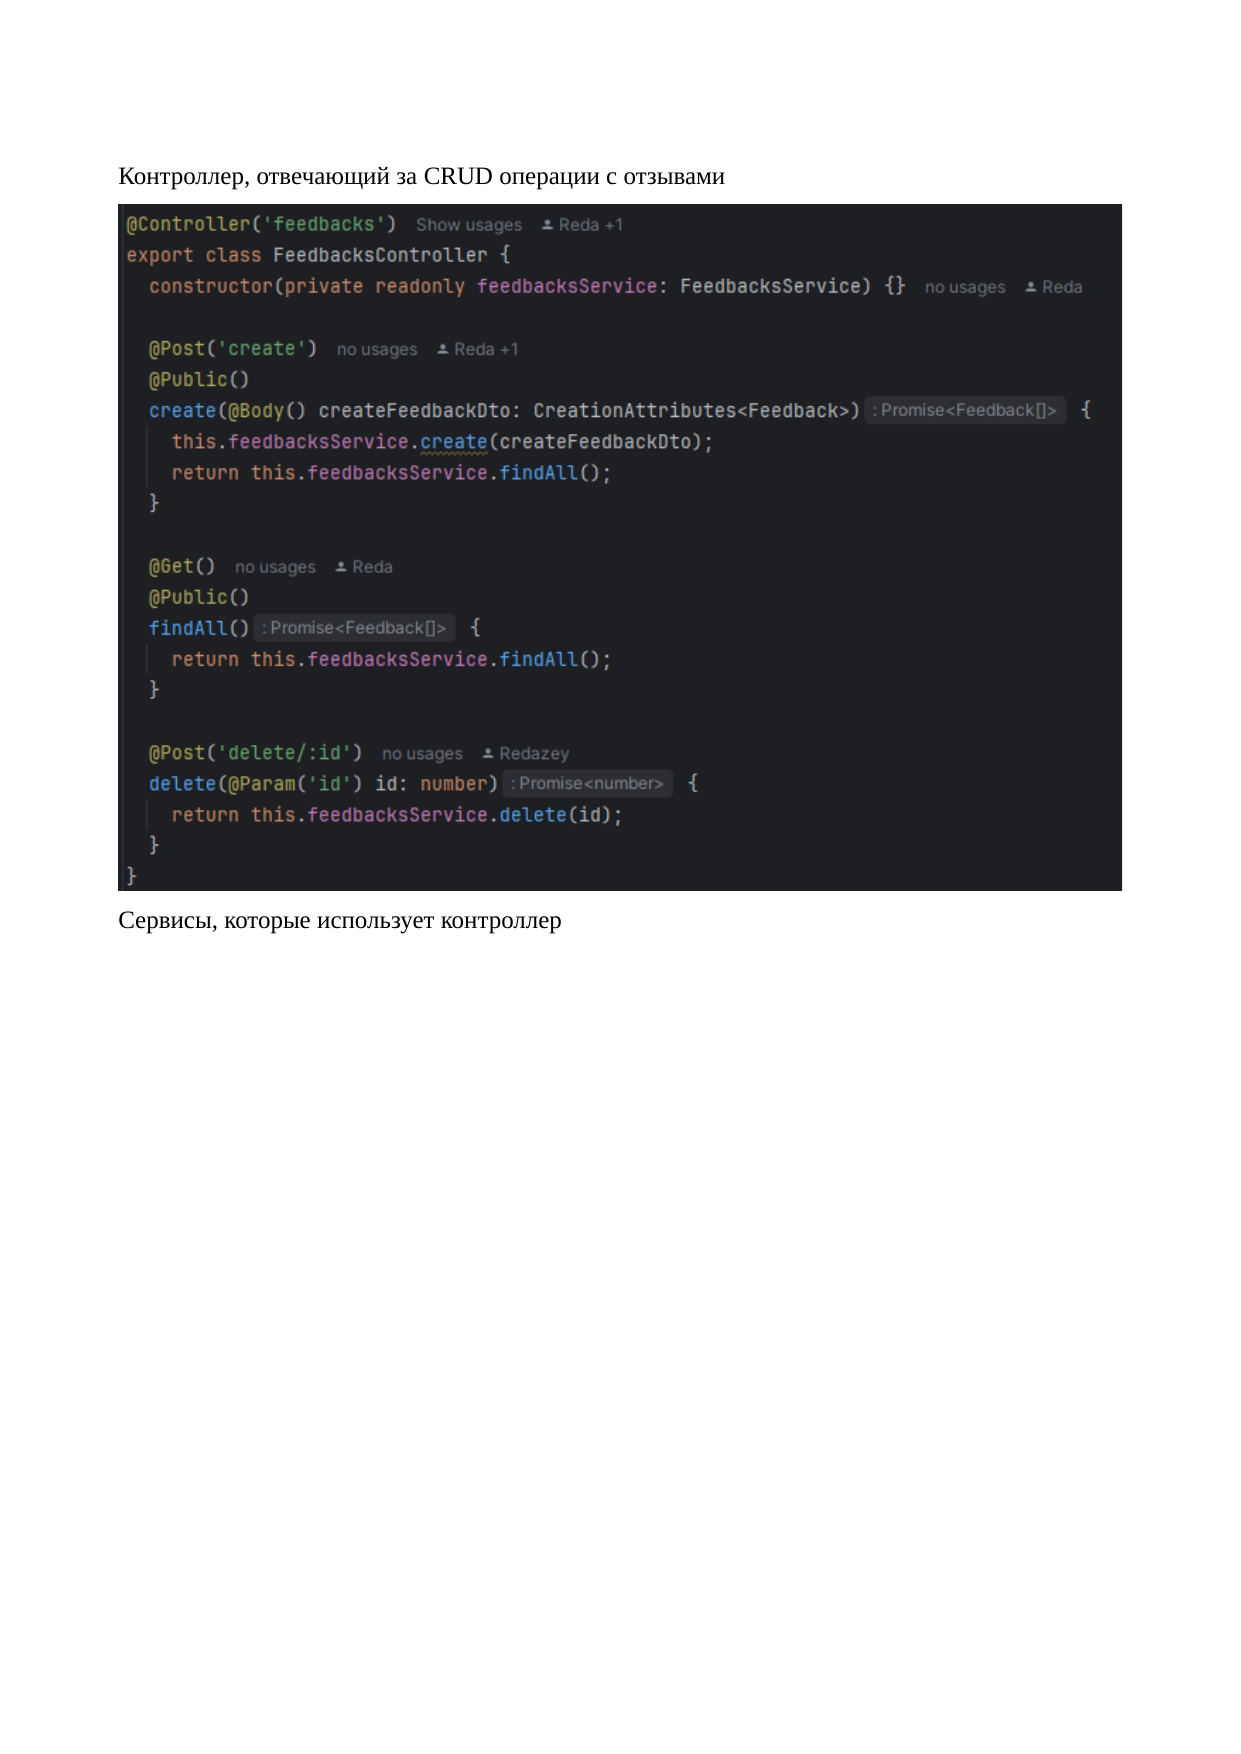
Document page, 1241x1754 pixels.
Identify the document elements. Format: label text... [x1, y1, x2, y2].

text Контроллер, отвечающий за CRUD операции с отзывами [118, 161, 1122, 190]
text Сервисы, которые использует контроллер [118, 905, 1122, 934]
